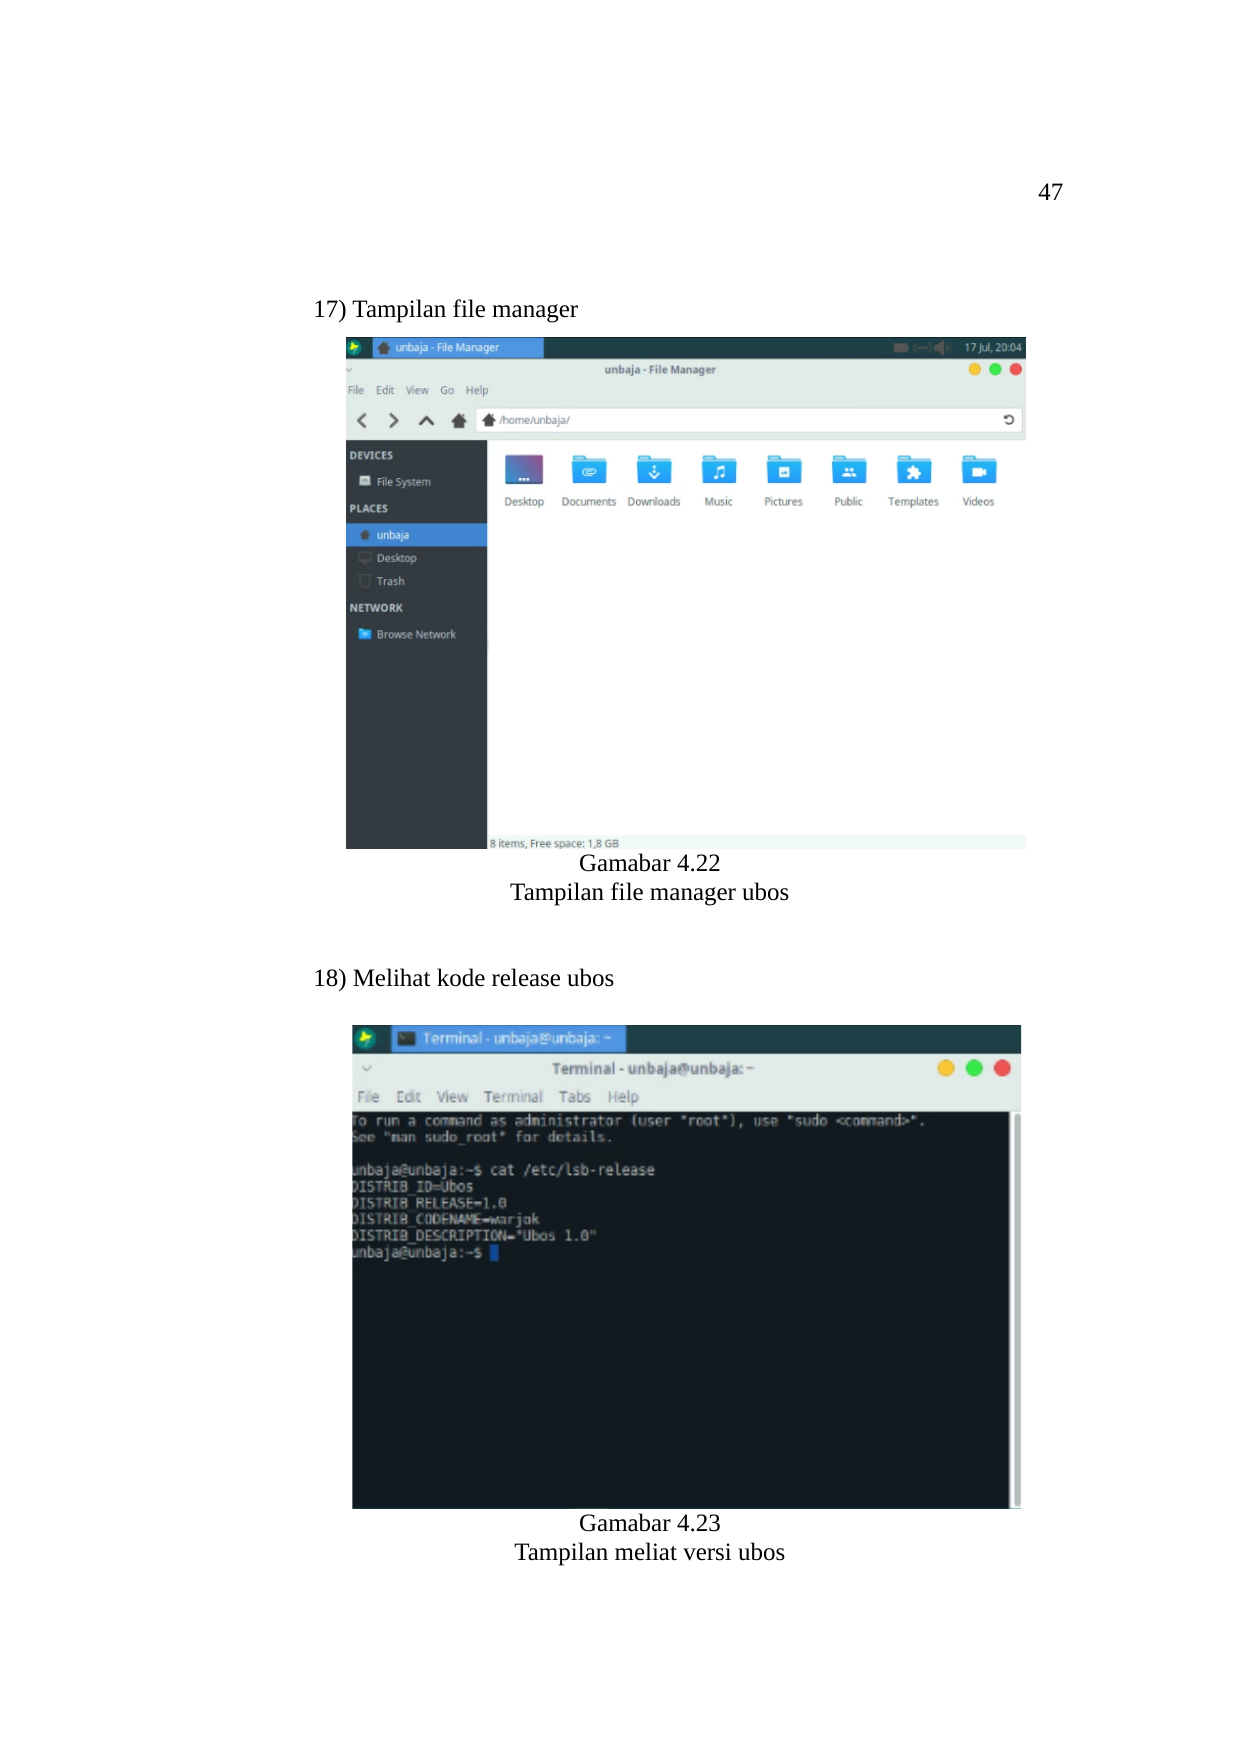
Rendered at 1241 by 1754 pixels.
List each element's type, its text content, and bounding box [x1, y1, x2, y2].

text Tampilan file manager ubos [236, 877, 1063, 906]
picture [352, 1025, 936, 1509]
text Tampilan meliat versi ubos [236, 1537, 1063, 1566]
text 18) Melihat kode release ubos [313, 963, 1063, 992]
picture [346, 337, 1026, 849]
text 17) Tampilan file manager [313, 294, 1063, 322]
text Gamabar 4.22 [236, 849, 1063, 877]
text Gamabar 4.23 [236, 1006, 1063, 1537]
